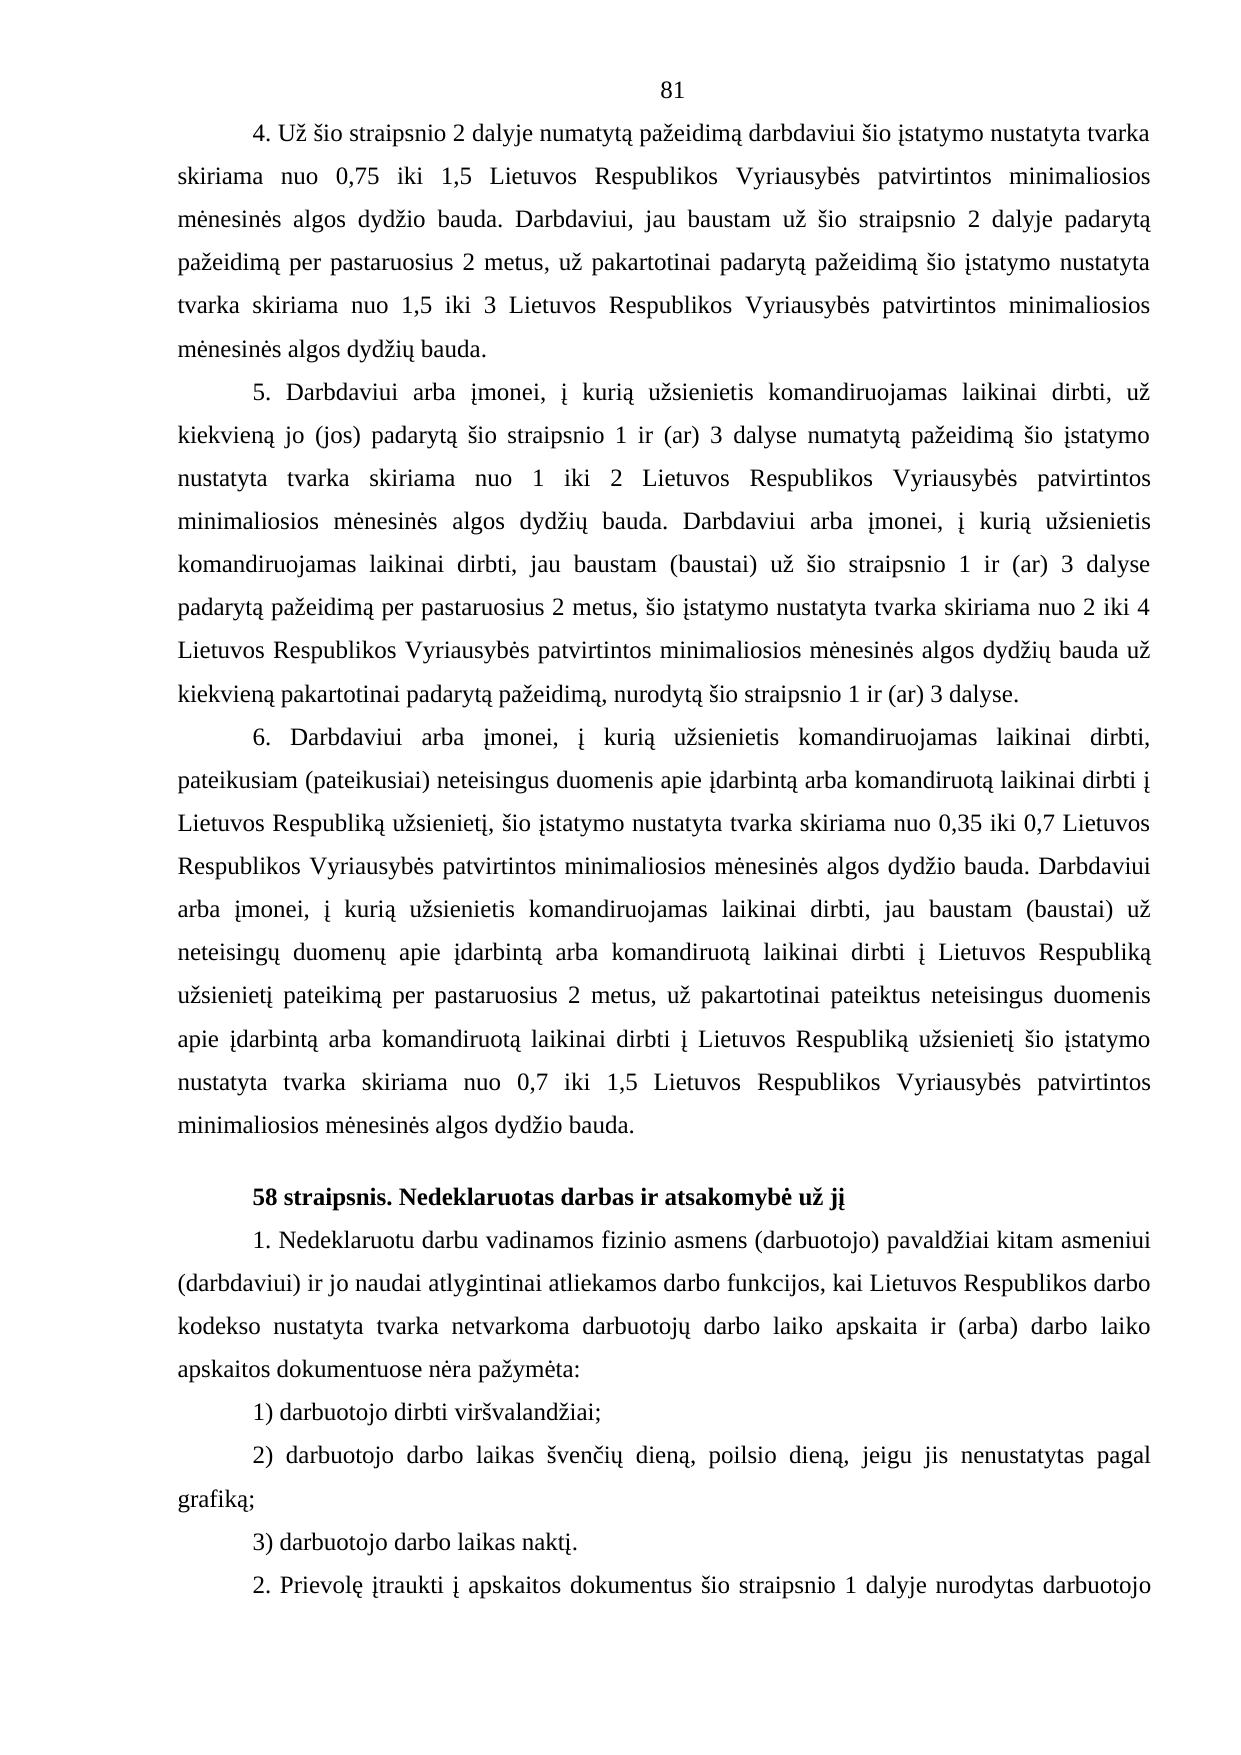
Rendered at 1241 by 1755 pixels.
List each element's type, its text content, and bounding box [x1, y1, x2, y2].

text 1) darbuotojo dirbti viršvalandžiai; [177, 1397, 1152, 1426]
text 5. Darbdaviui arba įmonei, į kurią užsienietis komandiruojamas laikinai dirbti, už kiekvieną jo (jos) padarytą šio straipsnio 1 ir (ar) 3 dalyse numatytą pažeidimą šio įstatymo nustatyta tvarka skiriama nuo 1 iki 2 Lietuvos Respublikos Vyriausybės patvirtintos minimaliosios mėnesinės algos dydžių bauda. Darbdaviui arba įmonei, į kurią užsienietis komandiruojamas laikinai dirbti, jau baustam (baustai) už šio straipsnio 1 ir (ar) 3 dalyse padarytą pažeidimą per pastaruosius 2 metus, šio įstatymo nustatyta tvarka skiriama nuo 2 iki 4 Lietuvos Respublikos Vyriausybės patvirtintos minimaliosios mėnesinės algos dydžių bauda už kiekvieną pakartotinai padarytą pažeidimą, nurodytą šio straipsnio 1 ir (ar) 3 dalyse. [177, 377, 1152, 707]
text 3) darbuotojo darbo laikas naktį. [177, 1527, 1152, 1556]
text 1. Nedeklaruotu darbu vadinamos fizinio asmens (darbuotojo) pavaldžiai kitam asmeniui (darbdaviui) ir jo naudai atlygintinai atliekamos darbo funkcijos, kai Lietuvos Respublikos darbo kodekso nustatyta tvarka netvarkoma darbuotojų darbo laiko apskaita ir (arba) darbo laiko apskaitos dokumentuose nėra pažymėta: [177, 1225, 1152, 1383]
text 2) darbuotojo darbo laikas švenčių dieną, poilsio dieną, jeigu jis nenustatytas pagal grafiką; [177, 1441, 1152, 1512]
text 4. Už šio straipsnio 2 dalyje numatytą pažeidimą darbdaviui šio įstatymo nustatyta tvarka skiriama nuo 0,75 iki 1,5 Lietuvos Respublikos Vyriausybės patvirtintos minimaliosios mėnesinės algos dydžio bauda. Darbdaviui, jau baustam už šio straipsnio 2 dalyje padarytą pažeidimą per pastaruosius 2 metus, už pakartotinai padarytą pažeidimą šio įstatymo nustatyta tvarka skiriama nuo 1,5 iki 3 Lietuvos Respublikos Vyriausybės patvirtintos minimaliosios mėnesinės algos dydžių bauda. [177, 118, 1152, 362]
text 2. Prievolę įtraukti į apskaitos dokumentus šio straipsnio 1 dalyje nurodytas darbuotojo [177, 1570, 1152, 1599]
text 58 straipsnis. Nedeklaruotas darbas ir atsakomybė už jį [177, 1182, 1152, 1211]
text 6. Darbdaviui arba įmonei, į kurią užsienietis komandiruojamas laikinai dirbti, pateikusiam (pateikusiai) neteisingus duomenis apie įdarbintą arba komandiruotą laikinai dirbti į Lietuvos Respubliką užsienietį, šio įstatymo nustatyta tvarka skiriama nuo 0,35 iki 0,7 Lietuvos Respublikos Vyriausybės patvirtintos minimaliosios mėnesinės algos dydžio bauda. Darbdaviui arba įmonei, į kurią užsienietis komandiruojamas laikinai dirbti, jau baustam (baustai) už neteisingų duomenų apie įdarbintą arba komandiruotą laikinai dirbti į Lietuvos Respubliką užsienietį pateikimą per pastaruosius 2 metus, už pakartotinai pateiktus neteisingus duomenis apie įdarbintą arba komandiruotą laikinai dirbti į Lietuvos Respubliką užsienietį šio įstatymo nustatyta tvarka skiriama nuo 0,7 iki 1,5 Lietuvos Respublikos Vyriausybės patvirtintos minimaliosios mėnesinės algos dydžio bauda. [177, 722, 1152, 1139]
